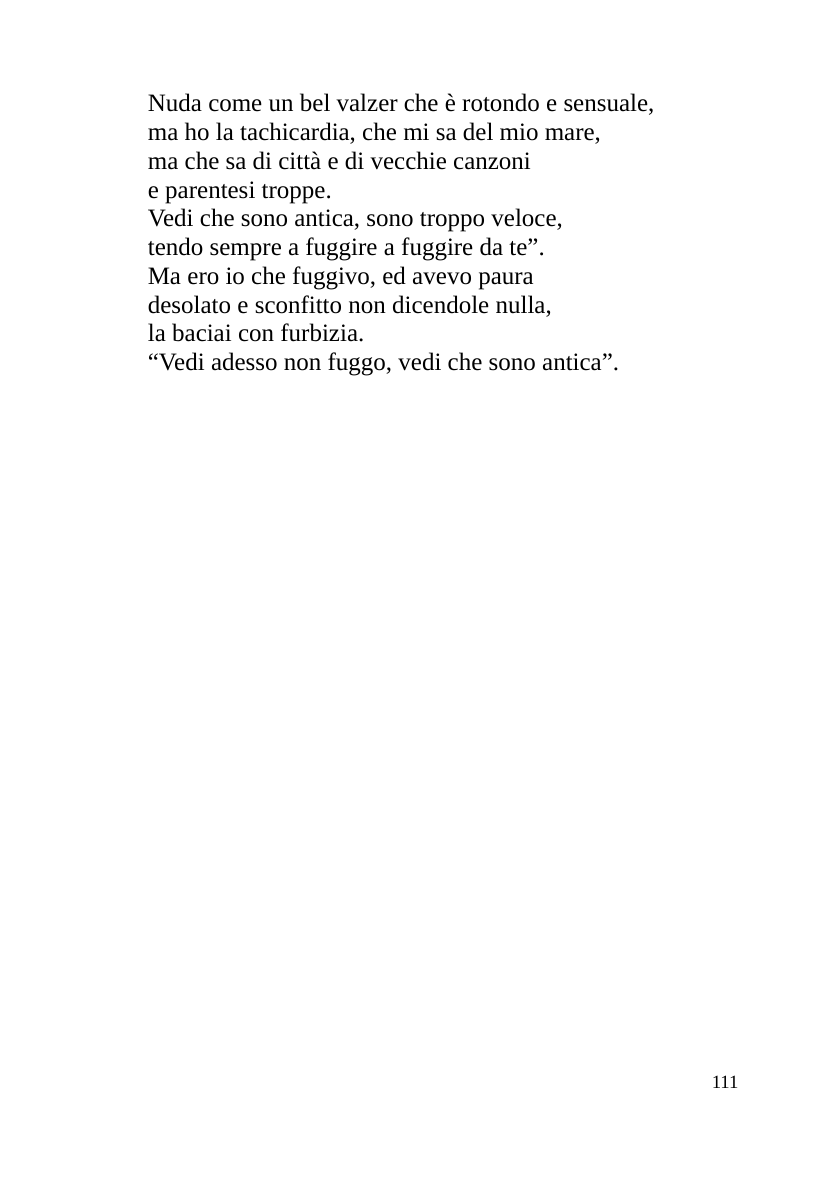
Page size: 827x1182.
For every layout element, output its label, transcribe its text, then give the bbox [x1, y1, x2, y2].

text “Vedi adesso non fuggo, vedi che sono antica”. [148, 347, 738, 376]
text Vedi che sono antica, sono troppo veloce, [148, 203, 738, 232]
text tendo sempre a fuggire a fuggire da te”. [148, 232, 738, 261]
text ma che sa di città e di vecchie canzoni [148, 146, 738, 175]
text la baciai con furbizia. [148, 318, 738, 347]
text Nuda come un bel valzer che è rotondo e sensuale, [148, 88, 738, 117]
text ma ho la tachicardia, che mi sa del mio mare, [148, 117, 738, 146]
text Ma ero io che fuggivo, ed avevo paura [148, 261, 738, 290]
text e parentesi troppe. [148, 175, 738, 203]
text desolato e sconfitto non dicendole nulla, [148, 290, 738, 318]
